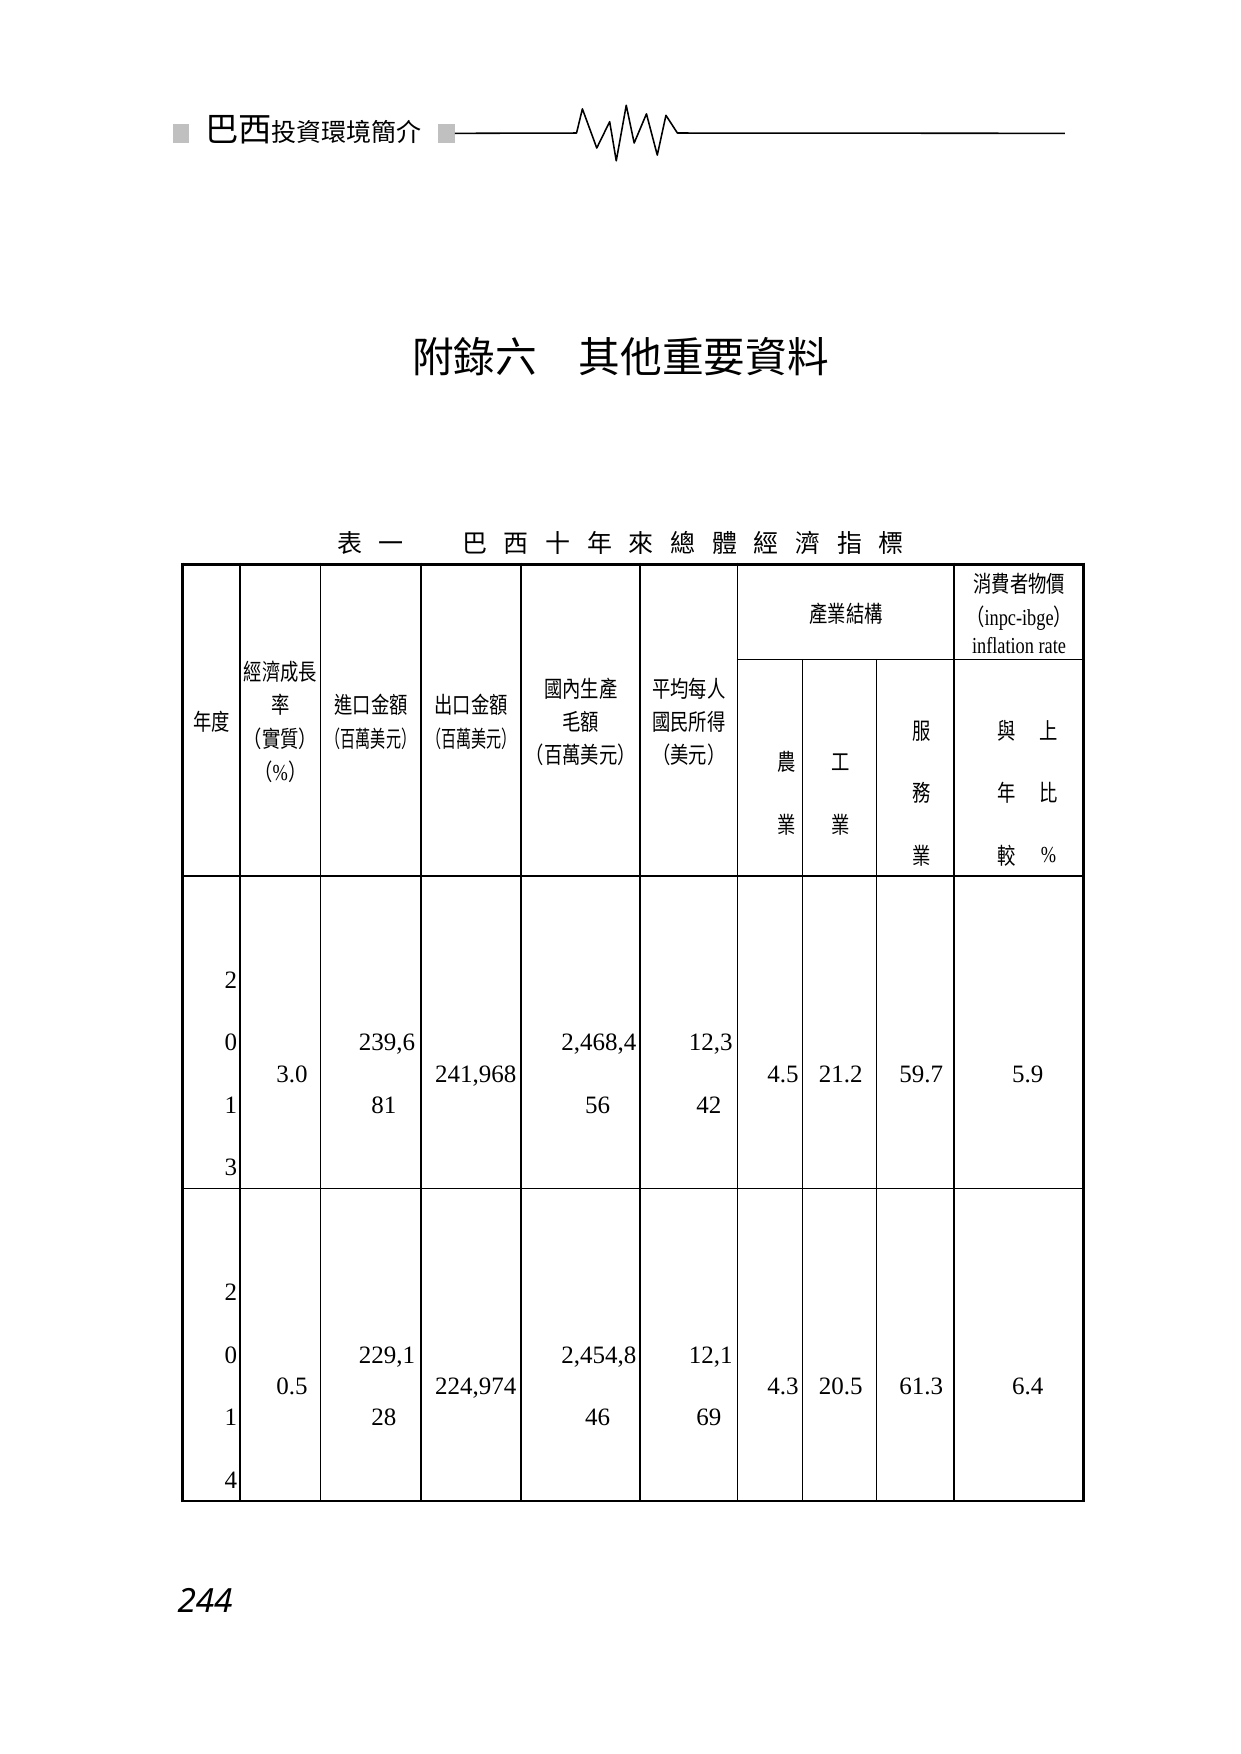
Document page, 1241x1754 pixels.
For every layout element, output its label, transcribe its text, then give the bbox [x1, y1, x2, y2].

table_header 產業結構 [738, 566, 953, 659]
table_cell 5.9 [955, 877, 1082, 1188]
table_header 出口金額 （百萬美元） [422, 566, 520, 875]
table_cell 2013 [184, 877, 239, 1188]
table_cell 2,454,846 [522, 1189, 639, 1500]
table_cell 4.3 [738, 1189, 802, 1500]
table_cell 工業 [803, 660, 876, 875]
table_header 國內生產 毛額 （百萬美元） [522, 566, 639, 875]
table_cell 239,681 [321, 877, 420, 1188]
table_cell 6.4 [955, 1189, 1082, 1500]
table_cell 12,169 [641, 1189, 737, 1500]
table_cell 2014 [184, 1189, 239, 1500]
table_header 經濟成長率 （實質） （%） [241, 566, 320, 875]
table_header 進口金額 （百萬美元） [321, 566, 420, 875]
table_cell 229,128 [321, 1189, 420, 1500]
table_header 平均每人國民所得 （美元） [641, 566, 737, 875]
table_cell 0.5 [241, 1189, 320, 1500]
table_cell 241,968 [422, 877, 520, 1188]
text 表一 巴西十年來總體經濟指標 [183, 500, 1058, 563]
table_header 消費者物價（inpc-ibge） inflation rate [955, 566, 1082, 659]
table_cell 4.5 [738, 877, 802, 1188]
table_cell 服務業 [877, 660, 953, 875]
table_cell 12,342 [641, 877, 737, 1188]
table_cell 2,468,456 [522, 877, 639, 1188]
text 附錄六 其他重要資料 [183, 313, 1058, 375]
table_cell 20.5 [803, 1189, 876, 1500]
table_cell 與上年比較% [955, 660, 1082, 875]
table_cell 59.7 [877, 877, 953, 1188]
table_cell 3.0 [241, 877, 320, 1188]
table_cell 21.2 [803, 877, 876, 1188]
table_cell 61.3 [877, 1189, 953, 1500]
table_header 年度 [184, 566, 239, 875]
table_cell 224,974 [422, 1189, 520, 1500]
table_cell 農業 [738, 660, 802, 875]
